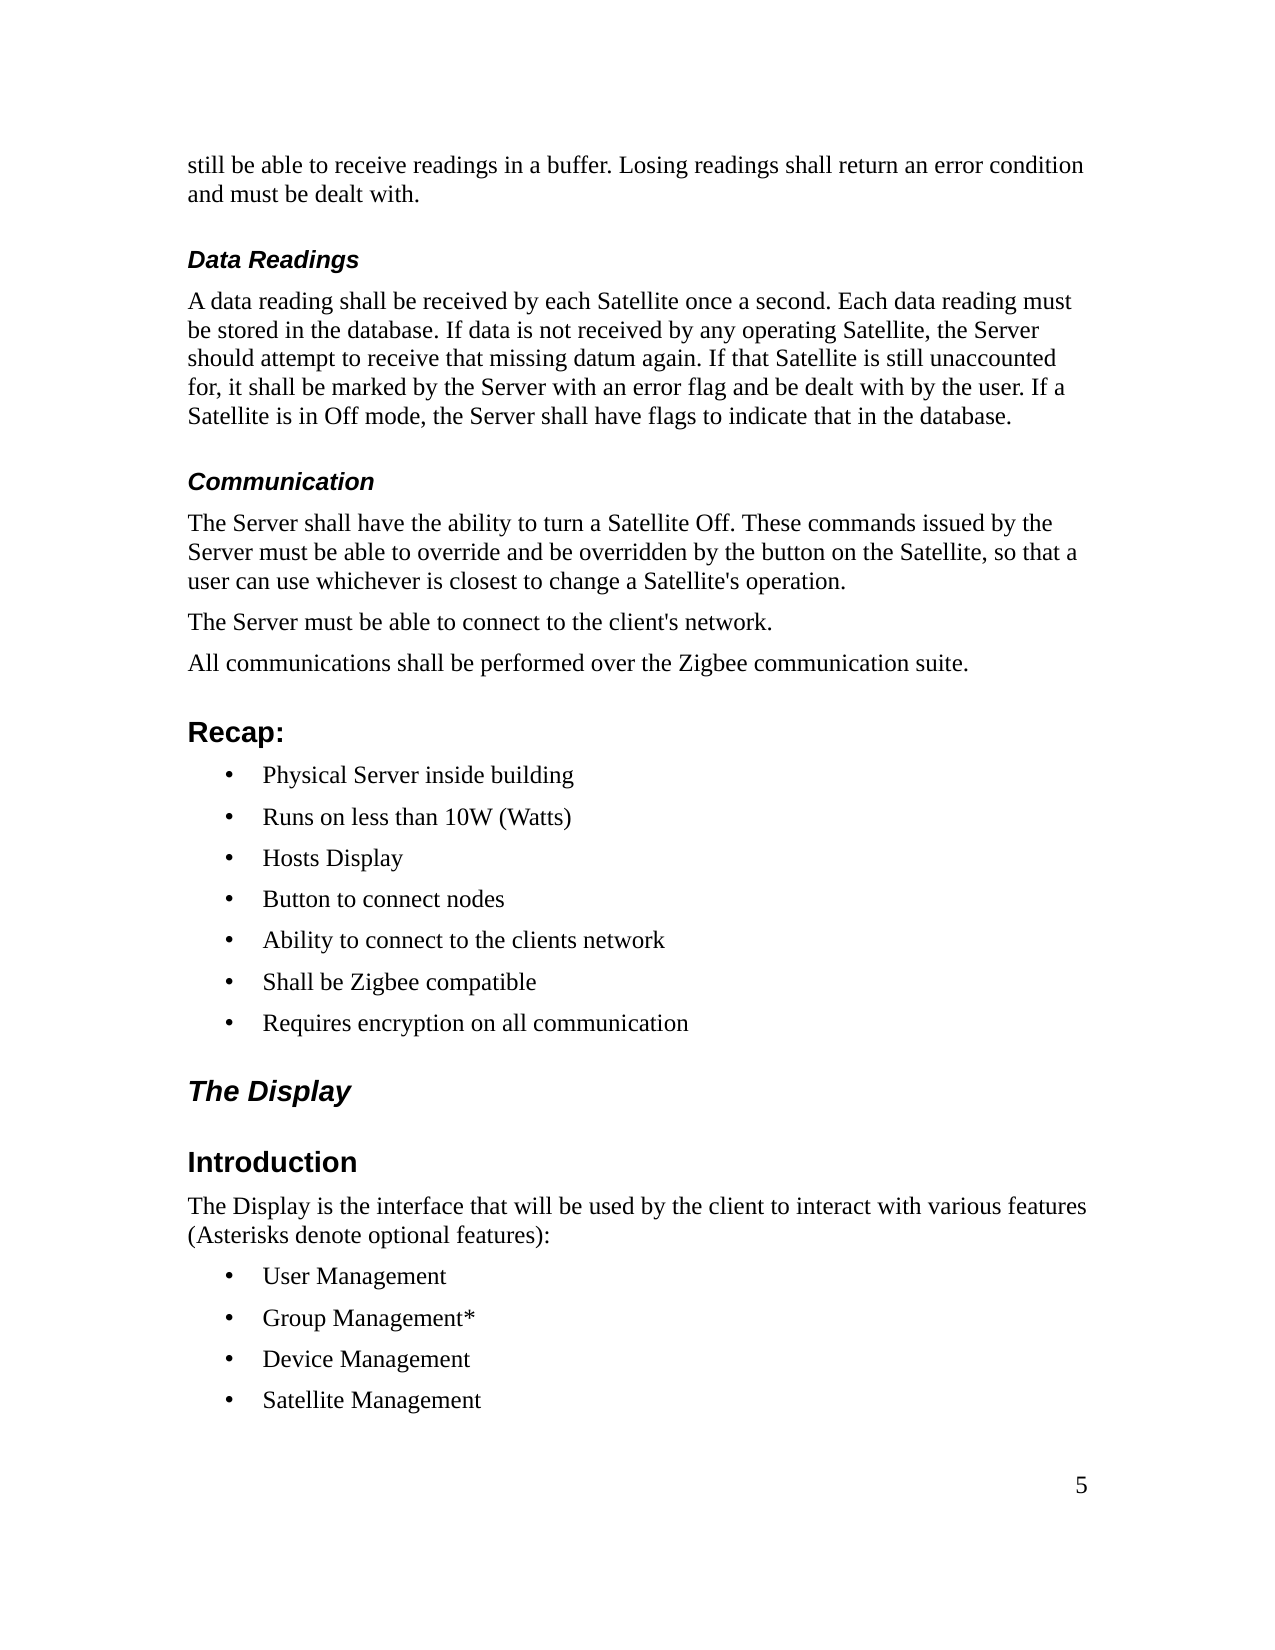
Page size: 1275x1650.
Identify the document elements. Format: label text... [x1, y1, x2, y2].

text All communications shall be performed over the Zigbee communication suite. [187, 648, 1087, 677]
text The Server must be able to connect to the client's network. [187, 607, 1087, 636]
text A data reading shall be received by each Satellite once a second. Each data reading must be stored in the database. If data is not received by any operating Satellite, the Server should attempt to receive that missing datum again. If that Satellite is still unaccounted for, it shall be marked by the Server with an error flag and be dealt with by the user. If a Satellite is in Off mode, the Server shall have flags to indicate that in the database. [187, 286, 1087, 430]
list Group Management* [225, 1303, 1087, 1331]
subtitle Communication [187, 467, 1087, 496]
list Shall be Zigbee compatible [225, 967, 1087, 996]
list Runs on less than 10W (Watts) [225, 802, 1087, 831]
text still be able to receive readings in a buffer. Losing readings shall return an error condition and must be dealt with. [187, 150, 1087, 207]
text The Server shall have the ability to turn a Satellite Off. These commands issued by the Server must be able to override and be overridden by the button on the Satellite, so that a user can use whichever is closest to change a Satellite's operation. [187, 508, 1087, 594]
list Physical Server inside building [225, 761, 1087, 789]
list Button to connect nodes [225, 884, 1087, 913]
list User Management [225, 1261, 1087, 1290]
subtitle Recap: [187, 714, 1087, 748]
subtitle The Display [187, 1074, 1087, 1108]
list Requires encryption on all communication [225, 1008, 1087, 1037]
subtitle Introduction [187, 1145, 1087, 1179]
subtitle Data Readings [187, 245, 1087, 273]
list Device Management [225, 1344, 1087, 1373]
list Satellite Management [225, 1385, 1087, 1414]
text The Display is the interface that will be used by the client to interact with various features (Asterisks denote optional features): [187, 1191, 1087, 1249]
list Ability to connect to the clients network [225, 926, 1087, 954]
list Hosts Display [225, 843, 1087, 872]
